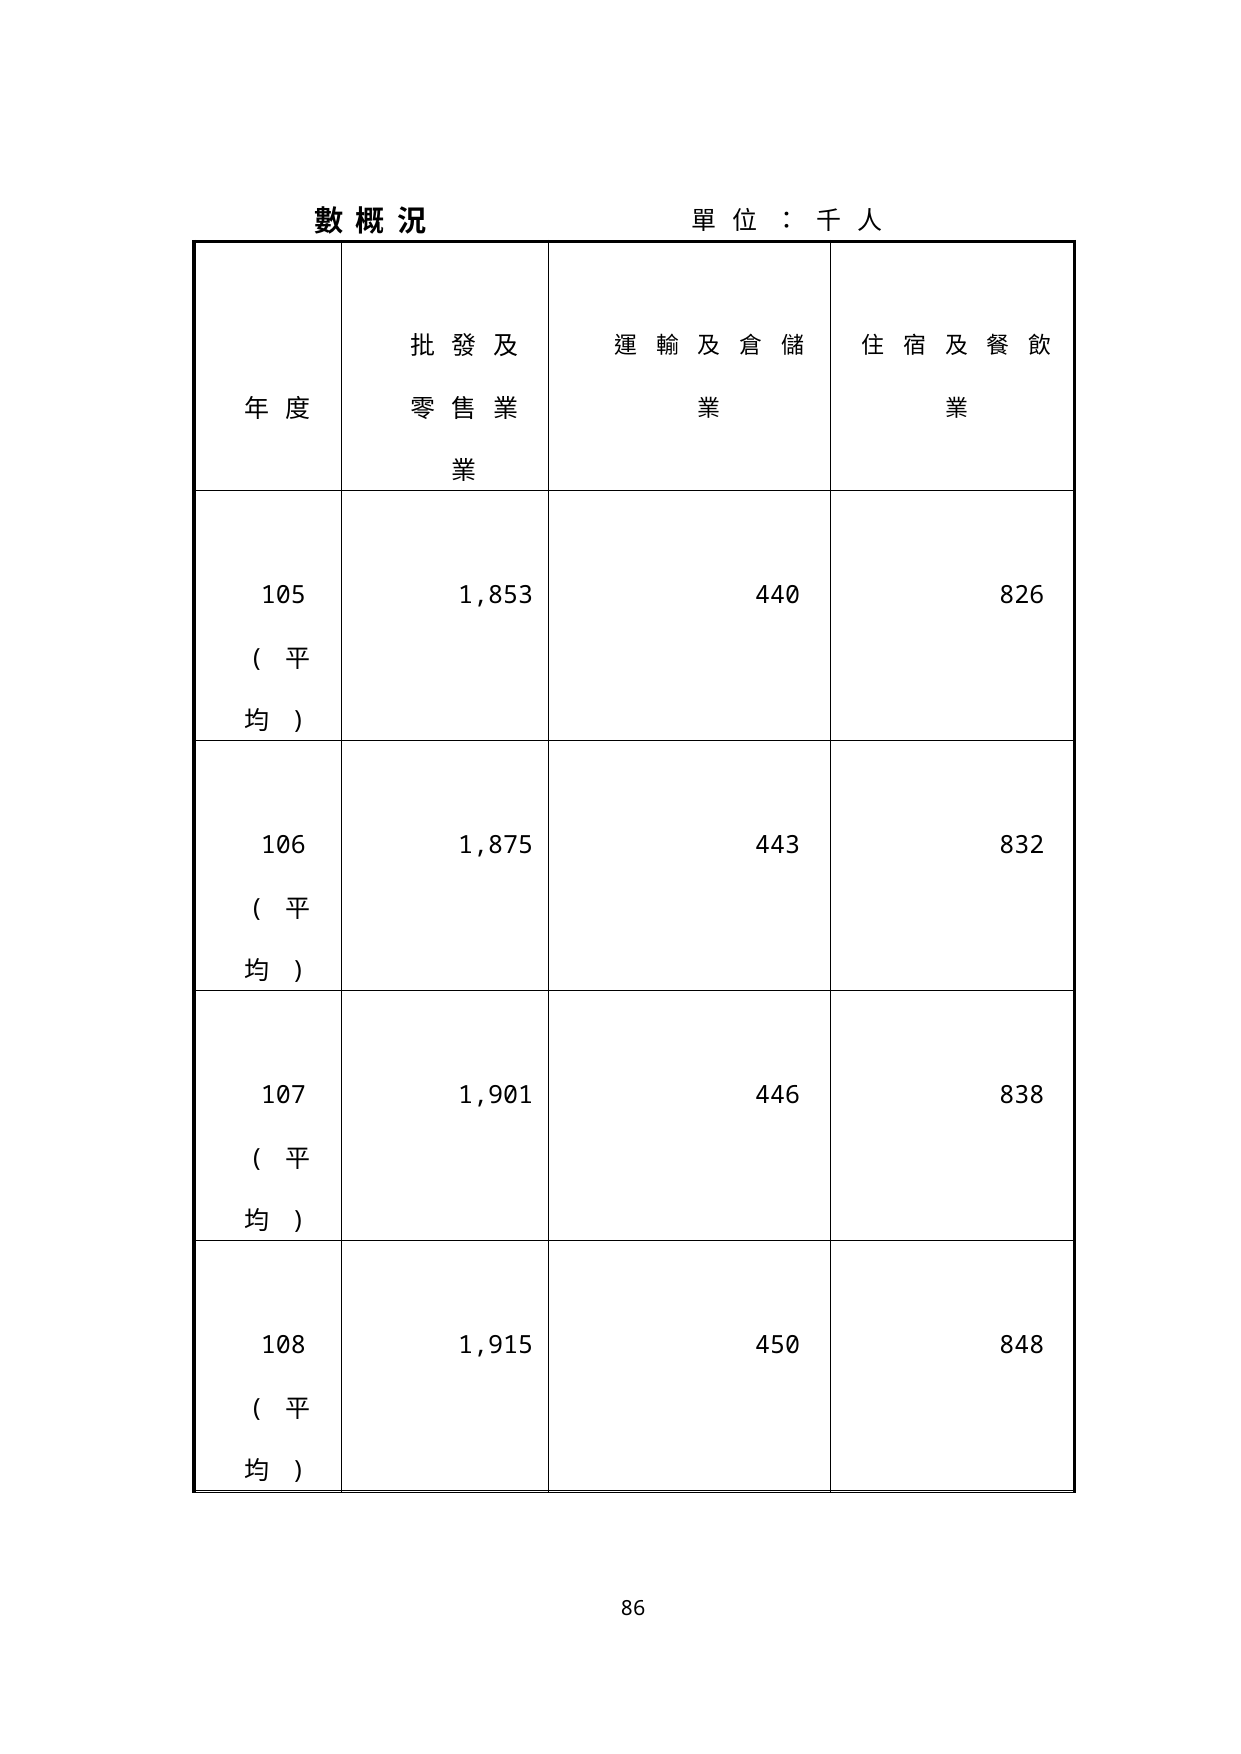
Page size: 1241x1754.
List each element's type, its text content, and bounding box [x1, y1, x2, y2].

table_cell 832 [831, 741, 1073, 990]
table_header 年度 [196, 243, 341, 490]
table_cell 450 [549, 1241, 830, 1490]
table_cell 105(平均) [196, 491, 341, 740]
table_cell 108(平均) [196, 1241, 341, 1490]
table_cell 443 [549, 741, 830, 990]
table_cell 838 [831, 991, 1073, 1240]
table_cell 446 [549, 991, 830, 1240]
table_cell 848 [831, 1241, 1073, 1490]
table_cell 826 [831, 491, 1073, 740]
table_cell 1,875 [342, 741, 548, 990]
table_cell 106(平均) [196, 741, 341, 990]
text 數概況 單位：千人 [184, 177, 1058, 240]
table_cell 107(平均) [196, 991, 341, 1240]
table_cell 440 [549, 491, 830, 740]
table_header 運輸及倉儲業 [549, 243, 830, 490]
table_header 住宿及餐飲業 [831, 243, 1073, 490]
table_header 批發及零售業業 [342, 243, 548, 490]
table_cell 1,853 [342, 491, 548, 740]
table_cell 1,915 [342, 1241, 548, 1490]
table_cell 1,901 [342, 991, 548, 1240]
